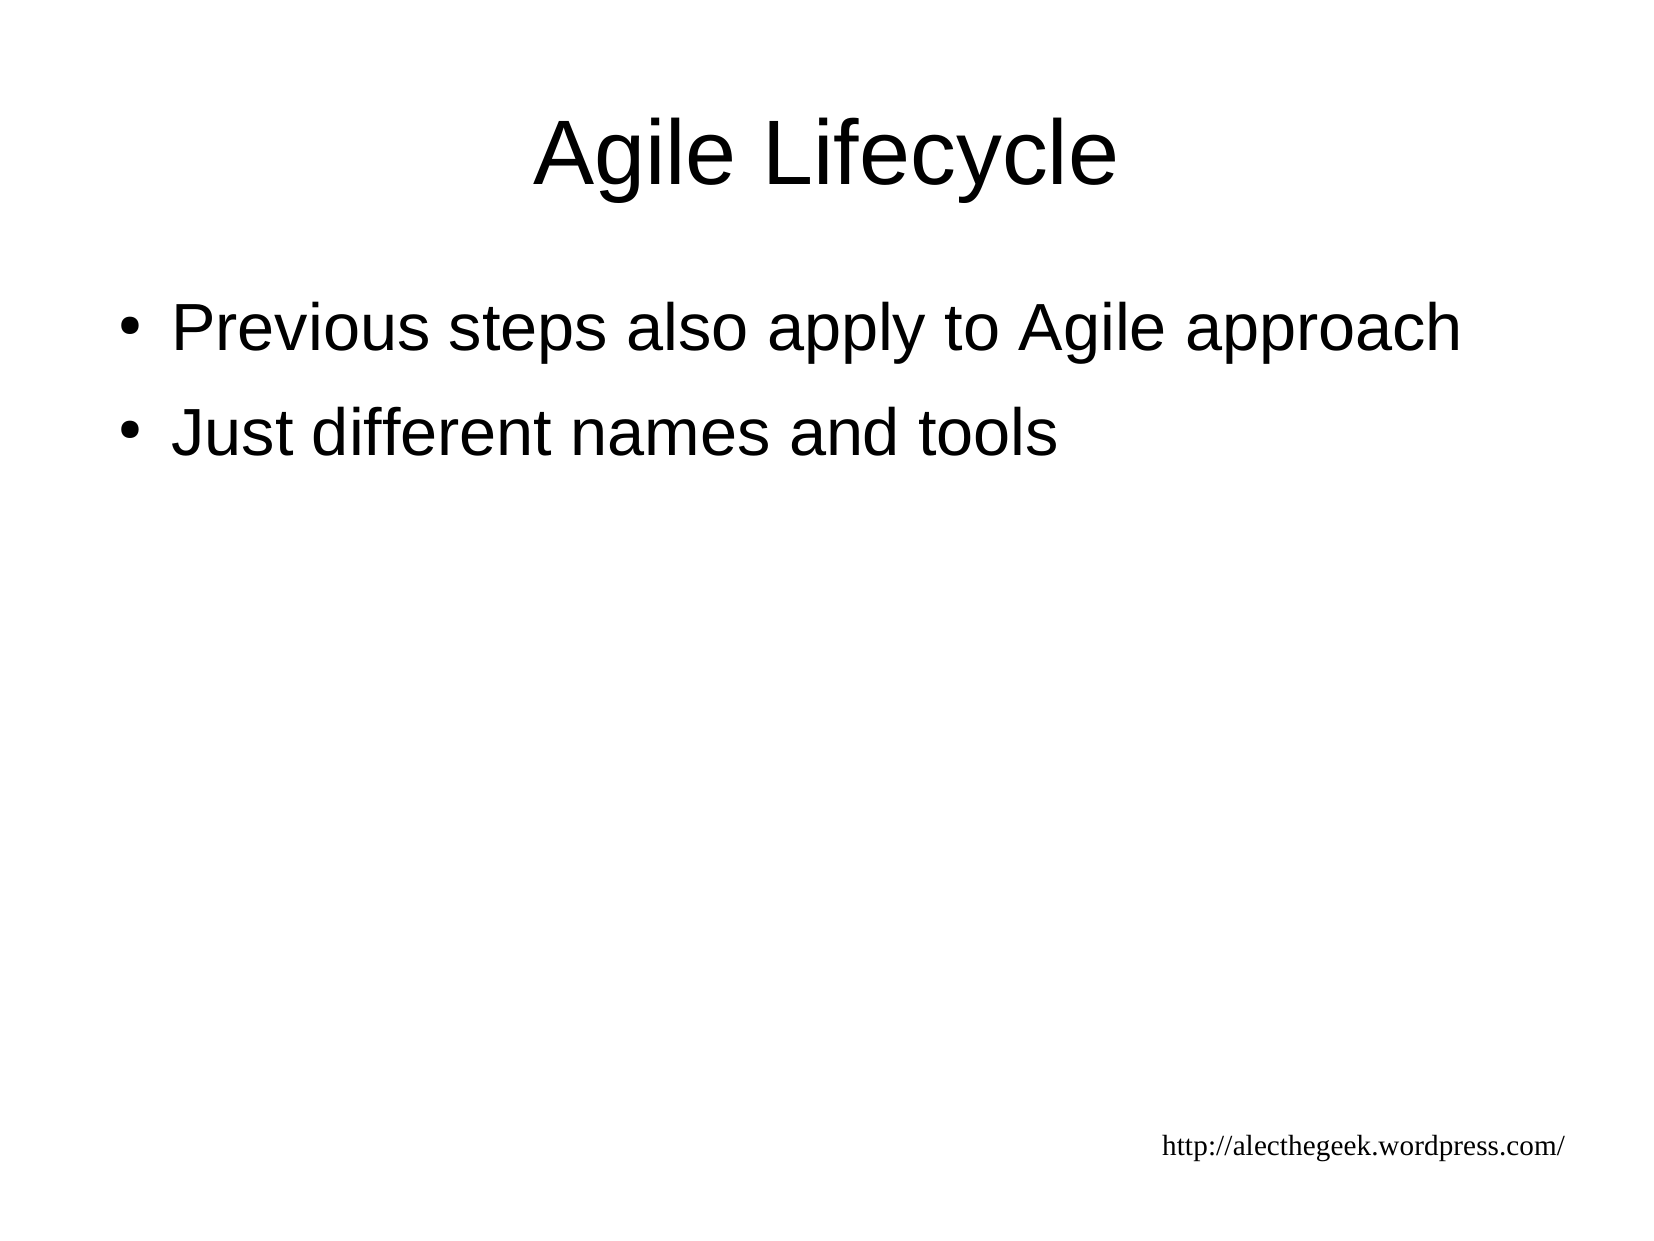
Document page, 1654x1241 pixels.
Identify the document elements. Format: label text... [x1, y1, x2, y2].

title Agile Lifecycle [82, 56, 1571, 250]
list Previous steps also apply to Agile approach Just different names and tools [82, 290, 1571, 1094]
